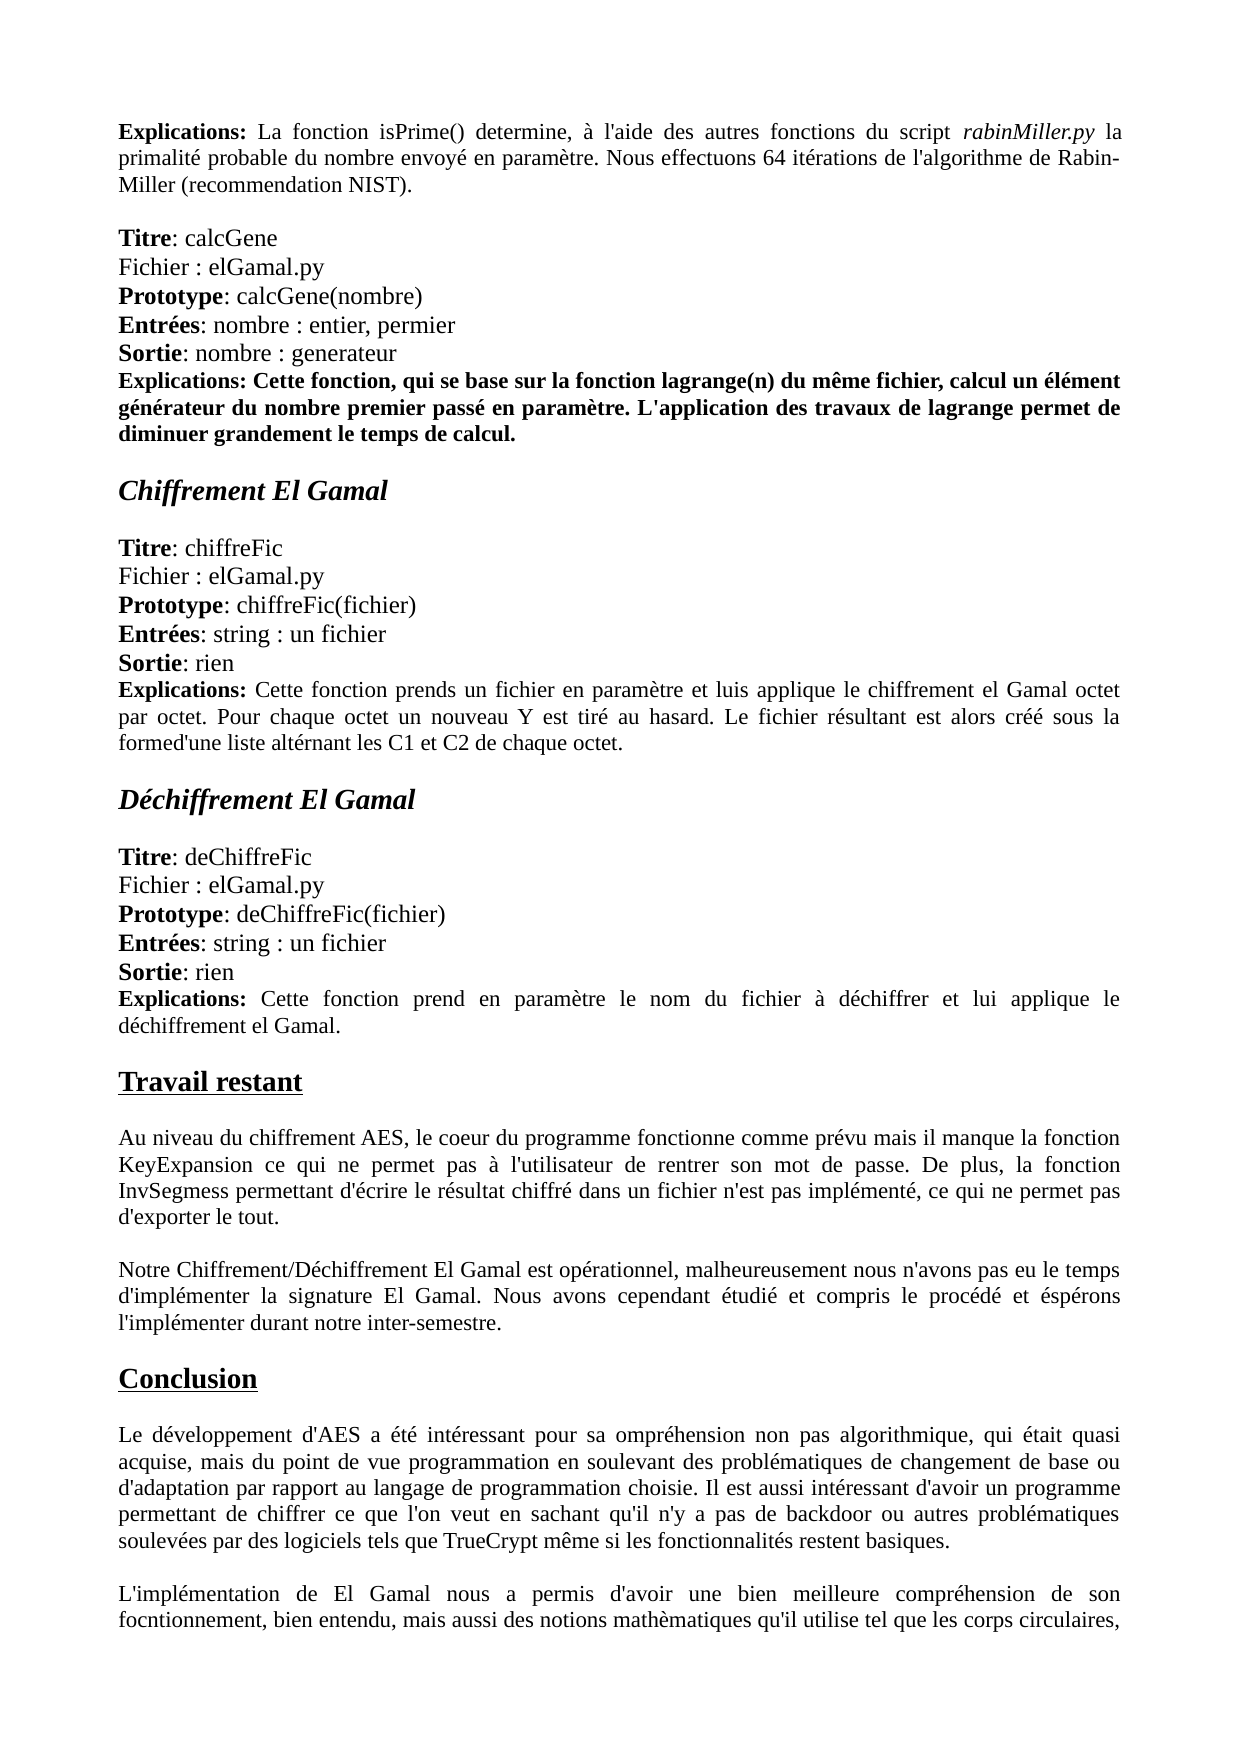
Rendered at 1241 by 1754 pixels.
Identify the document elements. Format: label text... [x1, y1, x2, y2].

text Sortie: rien [118, 648, 1122, 676]
text Titre: deChiffreFic [118, 842, 1122, 870]
text Explications: Cette fonction prend en paramètre le nom du fichier à déchiffrer et lui applique le déchiffrement el Gamal. [118, 985, 1122, 1038]
text Conclusion [118, 1362, 1122, 1395]
text Sortie: rien [118, 957, 1122, 985]
text Notre Chiffrement/Déchiffrement El Gamal est opérationnel, malheureusement nous n'avons pas eu le temps d'implémenter la signature El Gamal. Nous avons cependant étudié et compris le procédé et éspérons l'implémenter durant notre inter-semestre. [118, 1256, 1122, 1335]
text Au niveau du chiffrement AES, le coeur du programme fonctionne comme prévu mais il manque la fonction KeyExpansion ce qui ne permet pas à l'utilisateur de rentrer son mot de passe. De plus, la fonction InvSegmess permettant d'écrire le résultat chiffré dans un fichier n'est pas implémenté, ce qui ne permet pas d'exporter le tout. [118, 1124, 1122, 1230]
text Fichier : elGamal.py [118, 870, 1122, 899]
text L'implémentation de El Gamal nous a permis d'avoir une bien meilleure compréhension de son focntionnement, bien entendu, mais aussi des notions mathèmatiques qu'il utilise tel que les corps circulaires, [118, 1579, 1122, 1632]
text Déchiffrement El Gamal [118, 782, 1122, 815]
text Fichier : elGamal.py [118, 561, 1122, 590]
text Sortie: nombre : generateur [118, 338, 1122, 367]
text Explications: Cette fonction prends un fichier en paramètre et luis applique le chiffrement el Gamal octet par octet. Pour chaque octet un nouveau Y est tiré au hasard. Le fichier résultant est alors créé sous la formed'une liste altérnant les C1 et C2 de chaque octet. [118, 676, 1122, 755]
text Prototype: chiffreFic(fichier) [118, 590, 1122, 619]
text Entrées: string : un fichier [118, 928, 1122, 957]
text Titre: calcGene [118, 223, 1122, 252]
text Prototype: deChiffreFic(fichier) [118, 899, 1122, 928]
text Explications: Cette fonction, qui se base sur la fonction lagrange(n) du même fichier, calcul un élément générateur du nombre premier passé en paramètre. L'application des travaux de lagrange permet de diminuer grandement le temps de calcul. [118, 367, 1122, 446]
text Explications: La fonction isPrime() determine, à l'aide des autres fonctions du script rabinMiller.py la primalité probable du nombre envoyé en paramètre. Nous effectuons 64 itérations de l'algorithme de Rabin-Miller (recommendation NIST). [118, 118, 1122, 197]
text Titre: chiffreFic [118, 533, 1122, 561]
text Entrées: nombre : entier, permier [118, 310, 1122, 338]
text Entrées: string : un fichier [118, 619, 1122, 648]
text Le développement d'AES a été intéressant pour sa ompréhension non pas algorithmique, qui était quasi acquise, mais du point de vue programmation en soulevant des problématiques de changement de base ou d'adaptation par rapport au langage de programmation choisie. Il est aussi intéressant d'avoir un programme permettant de chiffrer ce que l'on veut en sachant qu'il n'y a pas de backdoor ou autres problématiques soulevées par des logiciels tels que TrueCrypt même si les fonctionnalités restent basiques. [118, 1421, 1122, 1553]
text Fichier : elGamal.py [118, 252, 1122, 281]
text Chiffrement El Gamal [118, 473, 1122, 506]
text Travail restant [118, 1064, 1122, 1098]
text Prototype: calcGene(nombre) [118, 281, 1122, 310]
